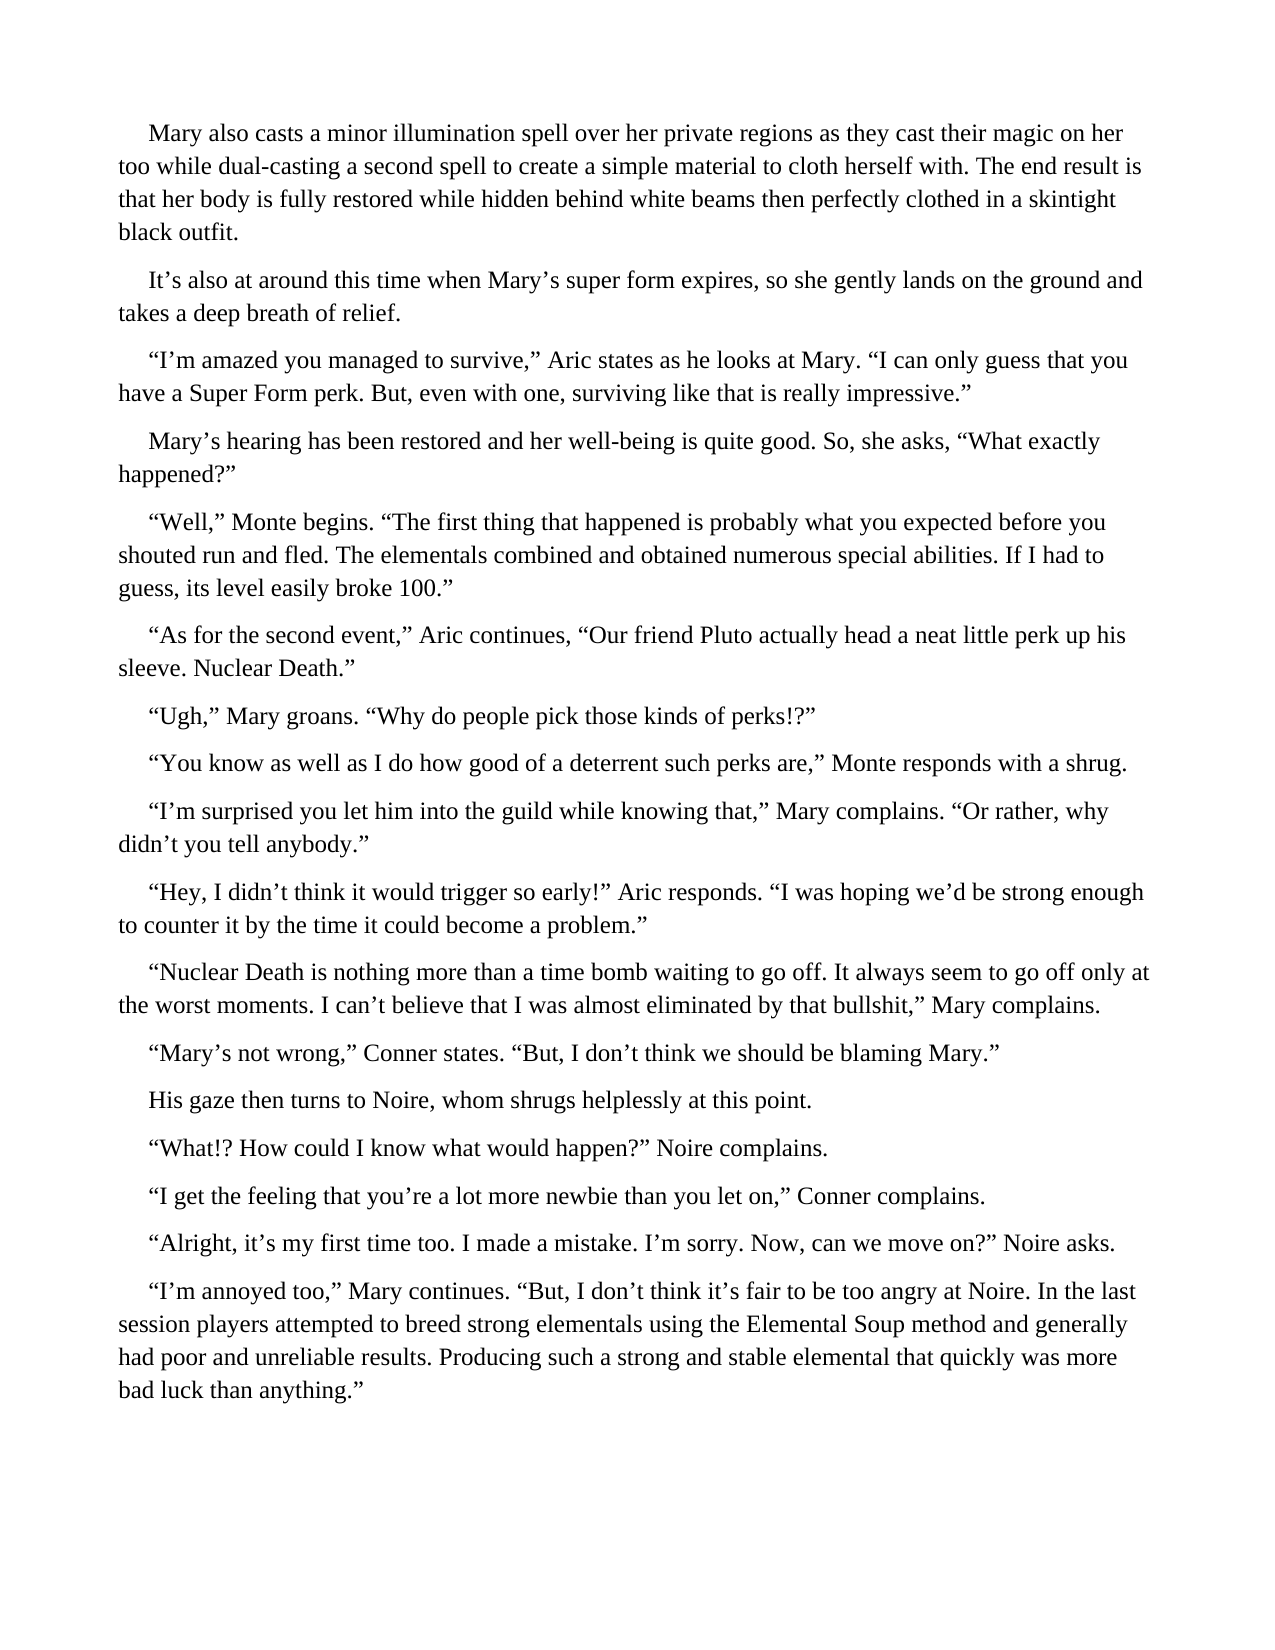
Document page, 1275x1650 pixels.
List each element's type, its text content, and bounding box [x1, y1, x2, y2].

text It’s also at around this time when Mary’s super form expires, so she gently lands on the ground and takes a deep breath of relief. [118, 265, 1157, 327]
text “I’m surprised you let him into the guild while knowing that,” Mary complains. “Or rather, why didn’t you tell anybody.” [118, 796, 1157, 858]
text “What!? How could I know what would happen?” Noire complains. [118, 1133, 1157, 1162]
text Mary’s hearing has been restored and her well-being is quite good. So, she asks, “What exactly happened?” [118, 426, 1157, 488]
text “I’m amazed you managed to survive,” Aric states as he looks at Mary. “I can only guess that you have a Super Form perk. But, even with one, surviving like that is really impressive.” [118, 345, 1157, 407]
text “Hey, I didn’t think it would trigger so early!” Aric responds. “I was hoping we’d be strong enough to counter it by the time it could become a problem.” [118, 877, 1157, 938]
text “I get the feeling that you’re a lot more newbie than you let on,” Conner complains. [118, 1181, 1157, 1209]
text “I’m annoyed too,” Mary continues. “But, I don’t think it’s fair to be too angry at Noire. In the last session players attempted to breed strong elementals using the Elemental Soup method and generally had poor and unreliable results. Producing such a strong and stable elemental that quickly was more bad luck than anything.” [118, 1276, 1157, 1404]
text “As for the second event,” Aric continues, “Our friend Pluto actually head a neat little perk up his sleeve. Nuclear Death.” [118, 620, 1157, 682]
text “Alright, it’s my first time too. I made a mistake. I’m sorry. Now, can we move on?” Noire asks. [118, 1228, 1157, 1257]
text “Well,” Monte begins. “The first thing that happened is probably what you expected before you shouted run and fled. The elementals combined and obtained numerous special abilities. If I had to guess, its level easily broke 100.” [118, 507, 1157, 601]
text His gaze then turns to Noire, whom shrugs helplessly at this point. [118, 1086, 1157, 1114]
text “Nuclear Death is nothing more than a time bomb waiting to go off. It always seem to go off only at the worst moments. I can’t believe that I was almost eliminated by that bullshit,” Mary complains. [118, 957, 1157, 1019]
text “Mary’s not wrong,” Conner states. “But, I don’t think we should be blaming Mary.” [118, 1038, 1157, 1067]
text “You know as well as I do how good of a deterrent such perks are,” Monte responds with a shrug. [118, 748, 1157, 777]
text Mary also casts a minor illumination spell over her private regions as they cast their magic on her too while dual-casting a second spell to create a simple material to cloth herself with. The end result is that her body is fully restored while hidden behind white beams then perfectly clothed in a skintight black outfit. [118, 118, 1157, 246]
text “Ugh,” Mary groans. “Why do people pick those kinds of perks!?” [118, 701, 1157, 730]
